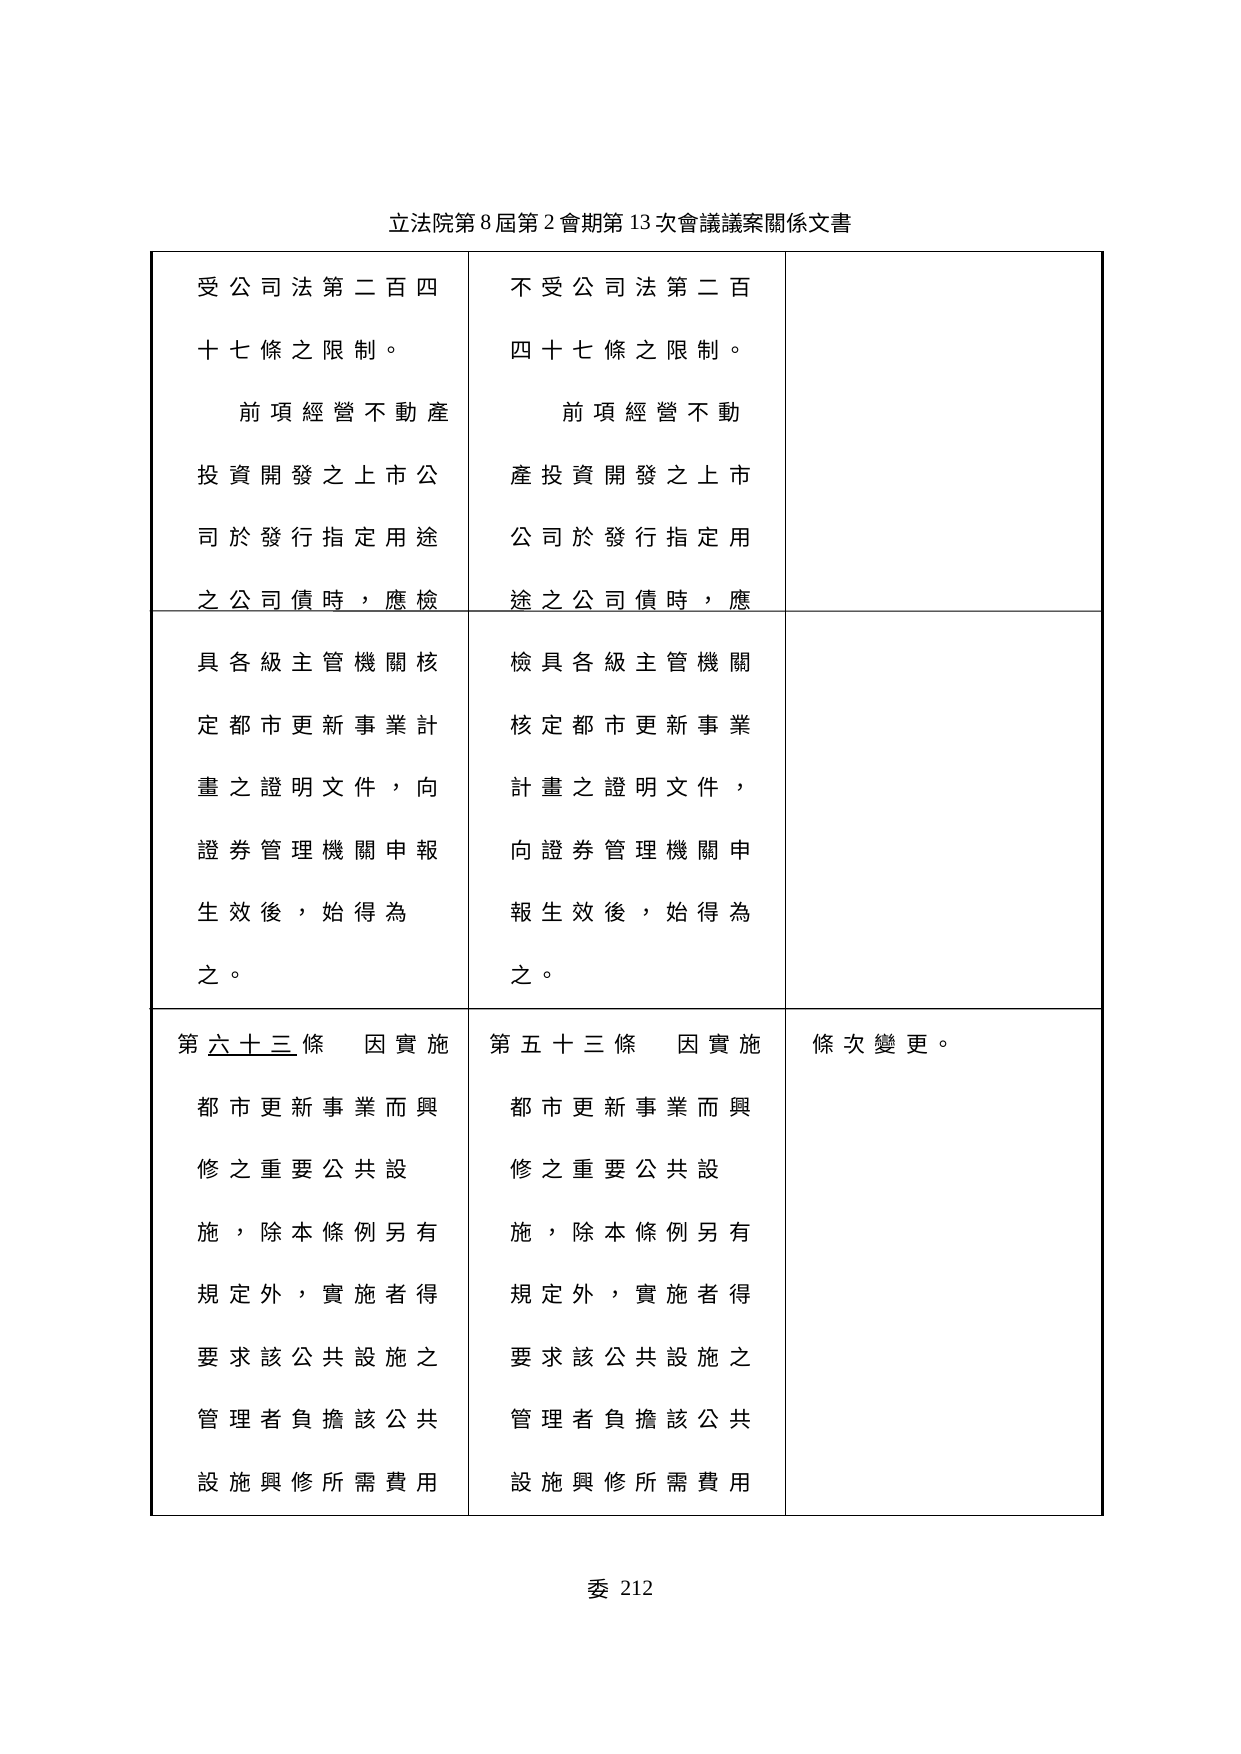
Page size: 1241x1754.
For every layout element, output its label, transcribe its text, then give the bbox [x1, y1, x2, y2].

table_cell 不受公司法第二百四十七條之限制。 前項經營不動產投資開發之上市公司於發行指定用途之公司債時，應 [469, 252, 785, 610]
table_cell 受公司法第二百四十七條之限制。 前項經營不動產投資開發之上市公司於發行指定用途之公司債時，應檢 [153, 252, 468, 610]
table_cell 條次變更。 [786, 1010, 1101, 1514]
table_cell 具各級主管機關核定都市更新事業計畫之證明文件，向證券管理機關申報生效後，始得為之。 [153, 612, 468, 1008]
table_cell [786, 252, 1101, 610]
table_cell 檢具各級主管機關核定都市更新事業計畫之證明文件，向證券管理機關申報生效後，始得為之。 [469, 612, 785, 1008]
table_cell [786, 612, 1101, 1008]
table_cell 第五十三條 因實施都市更新事業而興修之重要公共設施，除本條例另有規定外，實施者得要求該公共設施之管理者負擔該公共設施興修所需費用 [469, 1010, 785, 1514]
table_cell 第六十三條 因實施都市更新事業而興修之重要公共設施，除本條例另有規定外，實施者得要求該公共設施之管理者負擔該公共設施興修所需費用 [153, 1010, 468, 1514]
